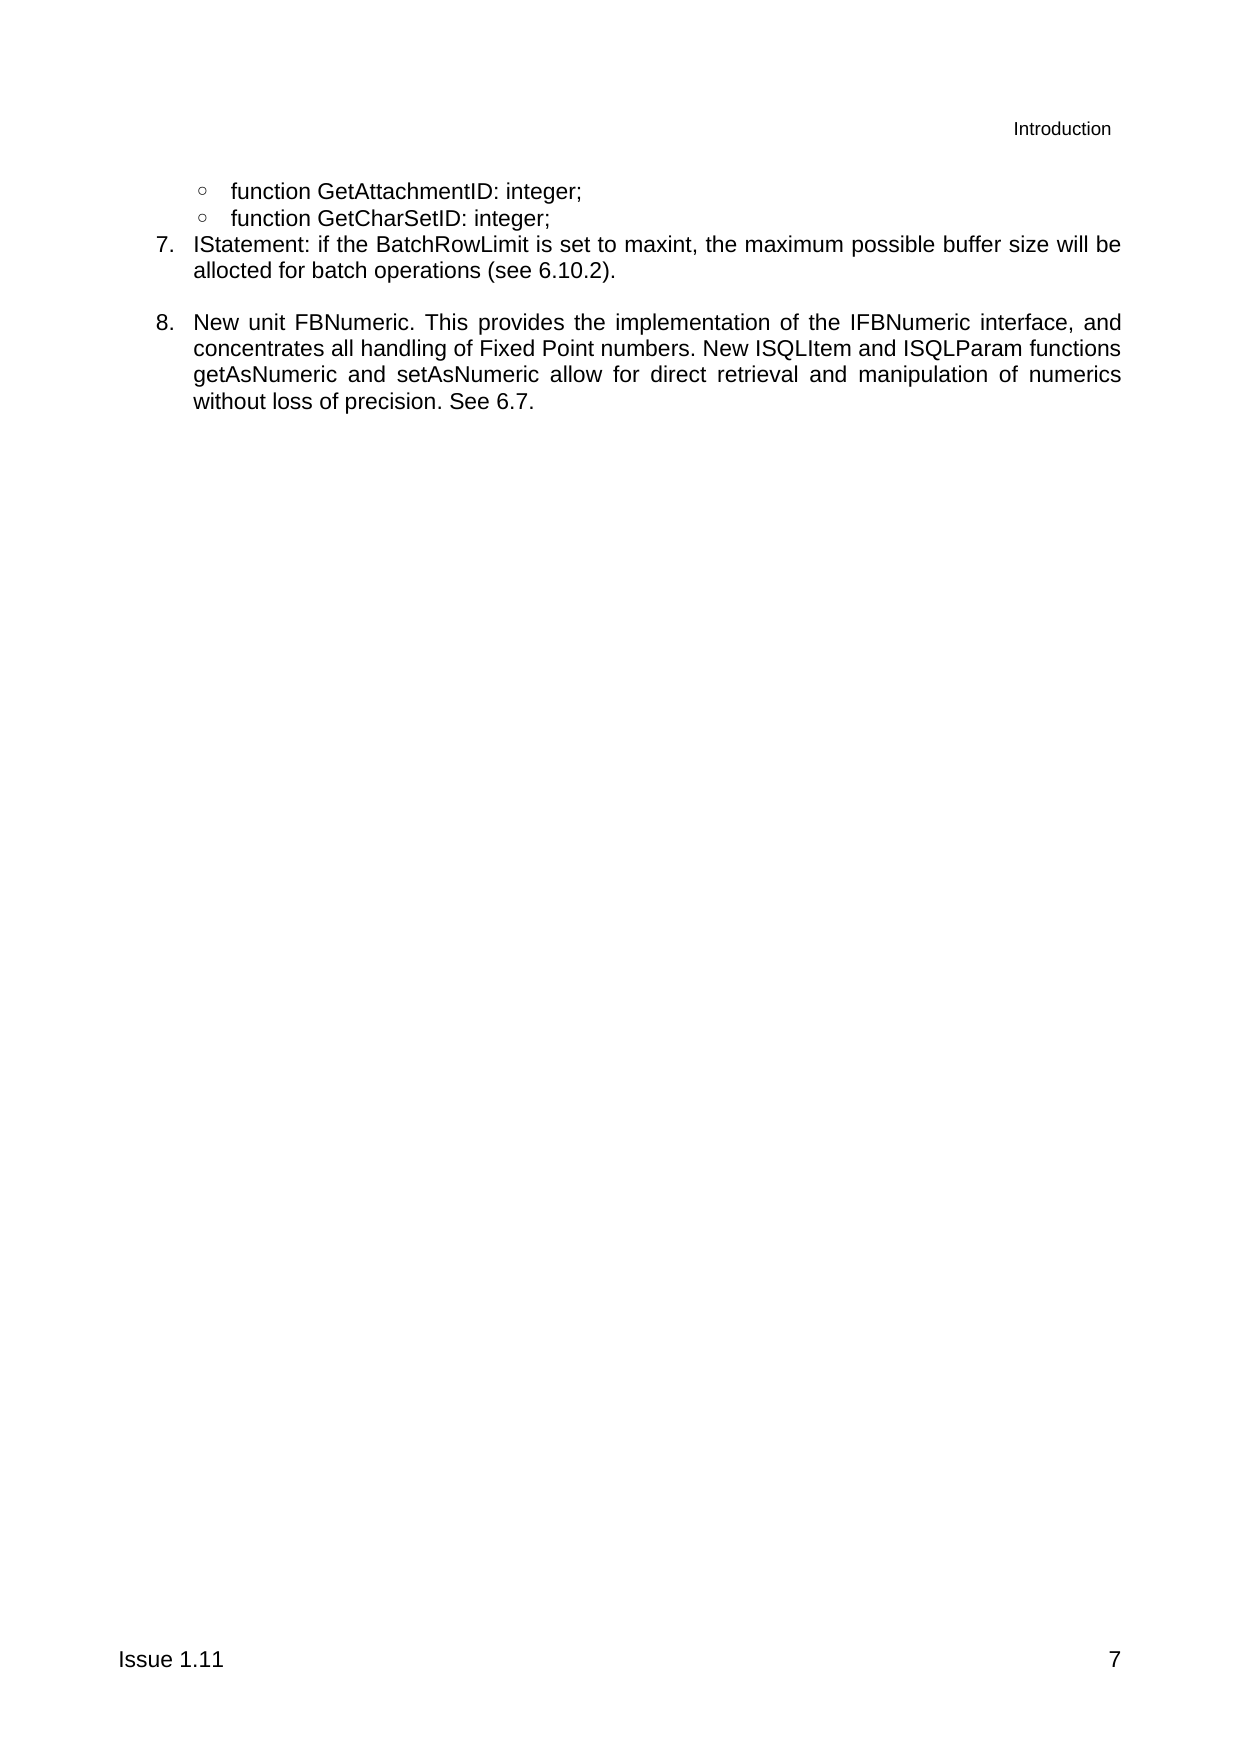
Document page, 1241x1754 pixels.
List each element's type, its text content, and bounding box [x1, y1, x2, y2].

list function GetCharSetID: integer; [193, 204, 1122, 231]
list function GetAttachmentID: integer; [193, 178, 1122, 204]
list New unit FBNumeric. This provides the implementation of the IFBNumeric interface, and concentrates all handling of Fixed Point numbers. New ISQLItem and ISQLParam functions getAsNumeric and setAsNumeric allow for direct retrieval and manipulation of numerics without loss of precision. See 6.7. [156, 308, 1122, 414]
list IStatement: if the BatchRowLimit is set to maxint, the maximum possible buffer size will be allocted for batch operations (see 6.10.2). [156, 231, 1122, 283]
